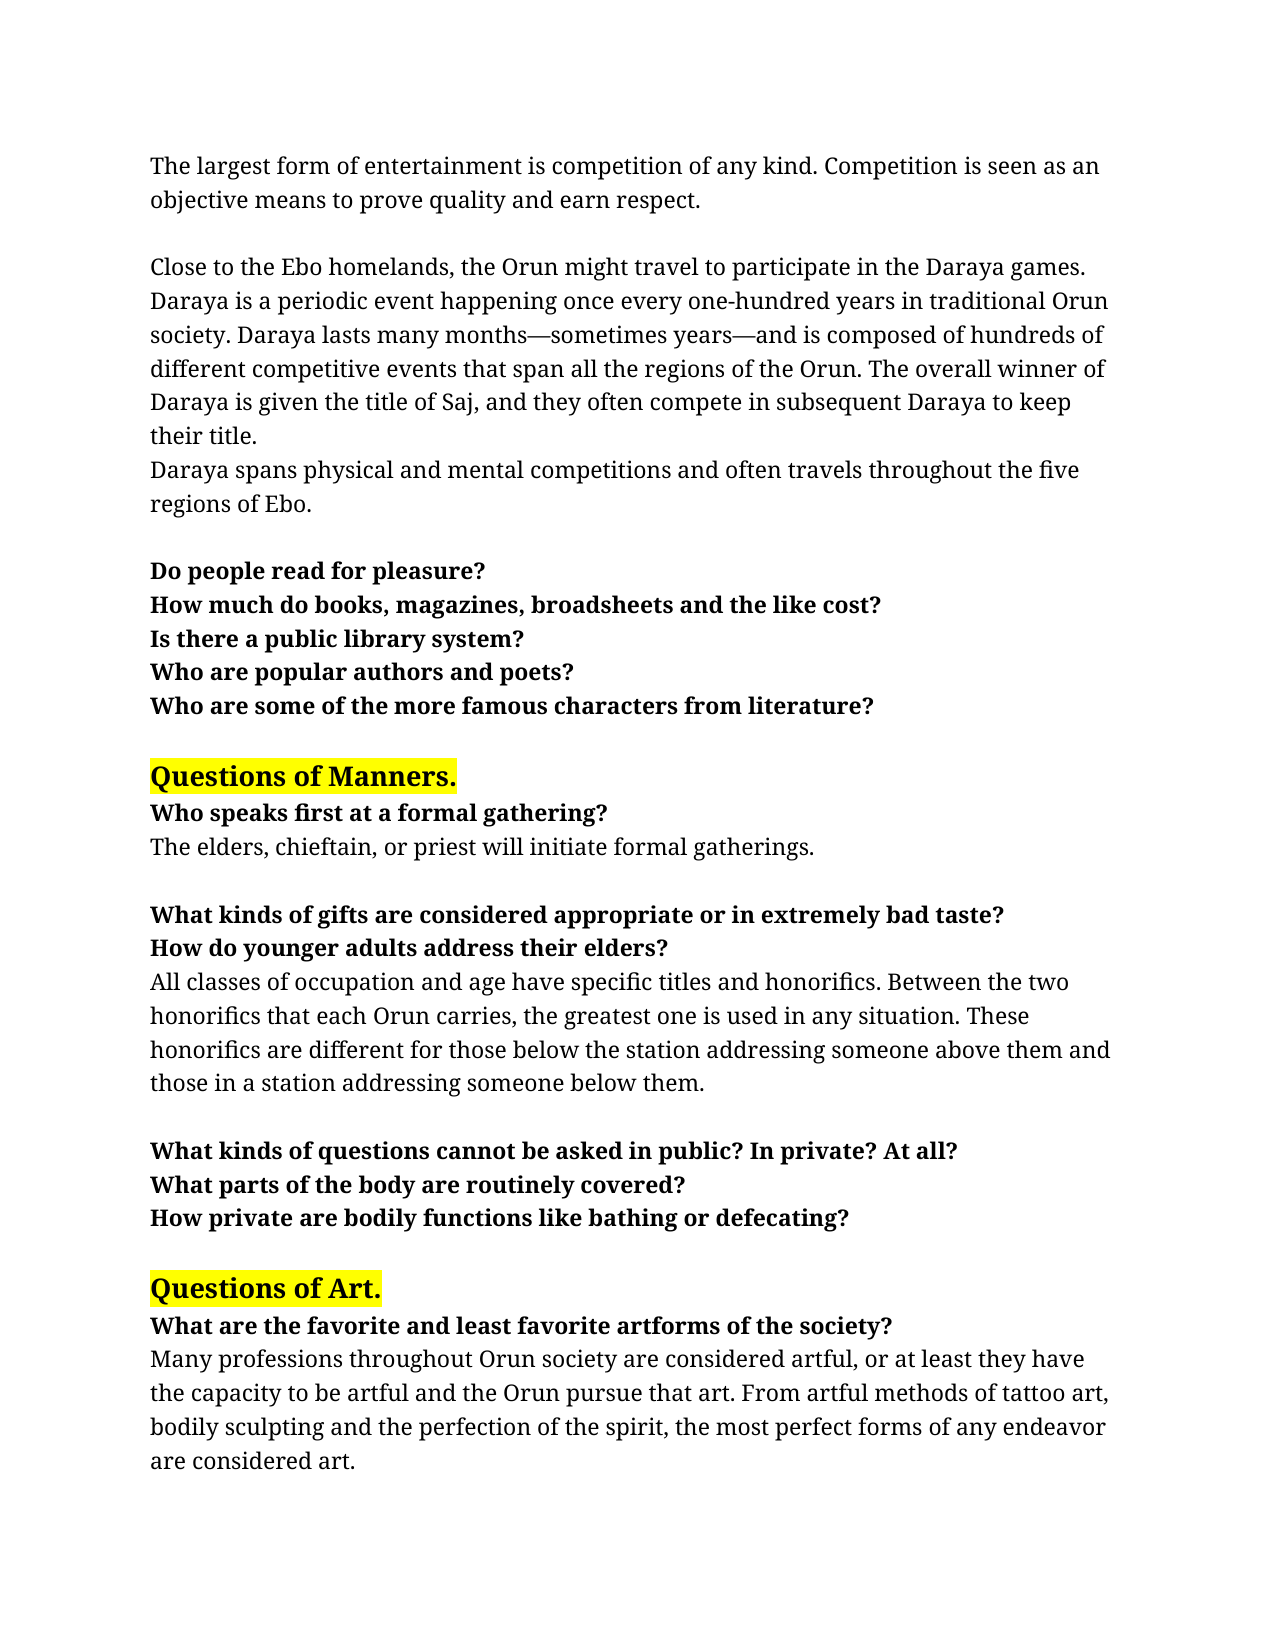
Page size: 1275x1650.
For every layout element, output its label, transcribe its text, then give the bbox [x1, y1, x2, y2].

text The largest form of entertainment is competition of any kind. Competition is seen as an objective means to prove quality and earn respect. [150, 150, 1125, 215]
text Questions of Manners. [150, 757, 1125, 794]
text Many professions throughout Orun society are considered artful, or at least they have the capacity to be artful and the Orun pursue that art. From artful methods of tattoo art, bodily sculpting and the perfection of the spirit, the most perfect forms of any endeavor are considered art. [150, 1343, 1125, 1476]
text All classes of occupation and age have specific titles and honorifics. Between the two honorifics that each Orun carries, the greatest one is used in any situation. These honorifics are different for those below the station addressing someone above them and those in a station addressing someone below them. [150, 966, 1125, 1098]
text Do people read for pleasure? How much do books, magazines, broadsheets and the like cost? Is there a public library system? Who are popular authors and poets? Who are some of the more famous characters from literature? [150, 521, 1125, 755]
text What kinds of questions cannot be asked in public? In private? At all? What parts of the body are routinely covered? How private are bodily functions like bathing or defecating? [150, 1101, 1125, 1233]
text What kinds of gifts are considered appropriate or in extremely bad taste? How do younger adults address their elders? [150, 898, 1125, 963]
text Questions of Art. [150, 1270, 1125, 1307]
text Who speaks first at a formal gathering? The elders, chieftain, or priest will initiate formal gatherings. [150, 797, 1125, 862]
text What are the favorite and least favorite artforms of the society? [150, 1309, 1125, 1341]
text Daraya spans physical and mental competitions and often travels throughout the five regions of Ebo. [150, 454, 1125, 519]
text Close to the Ebo homelands, the Orun might travel to participate in the Daraya games. Daraya is a periodic event happening once every one-hundred years in traditional Orun society. Daraya lasts many months—sometimes years—and is composed of hundreds of different competitive events that span all the regions of the Orun. The overall winner of Daraya is given the title of Saj, and they often compete in subsequent Daraya to keep their title. [150, 251, 1125, 451]
